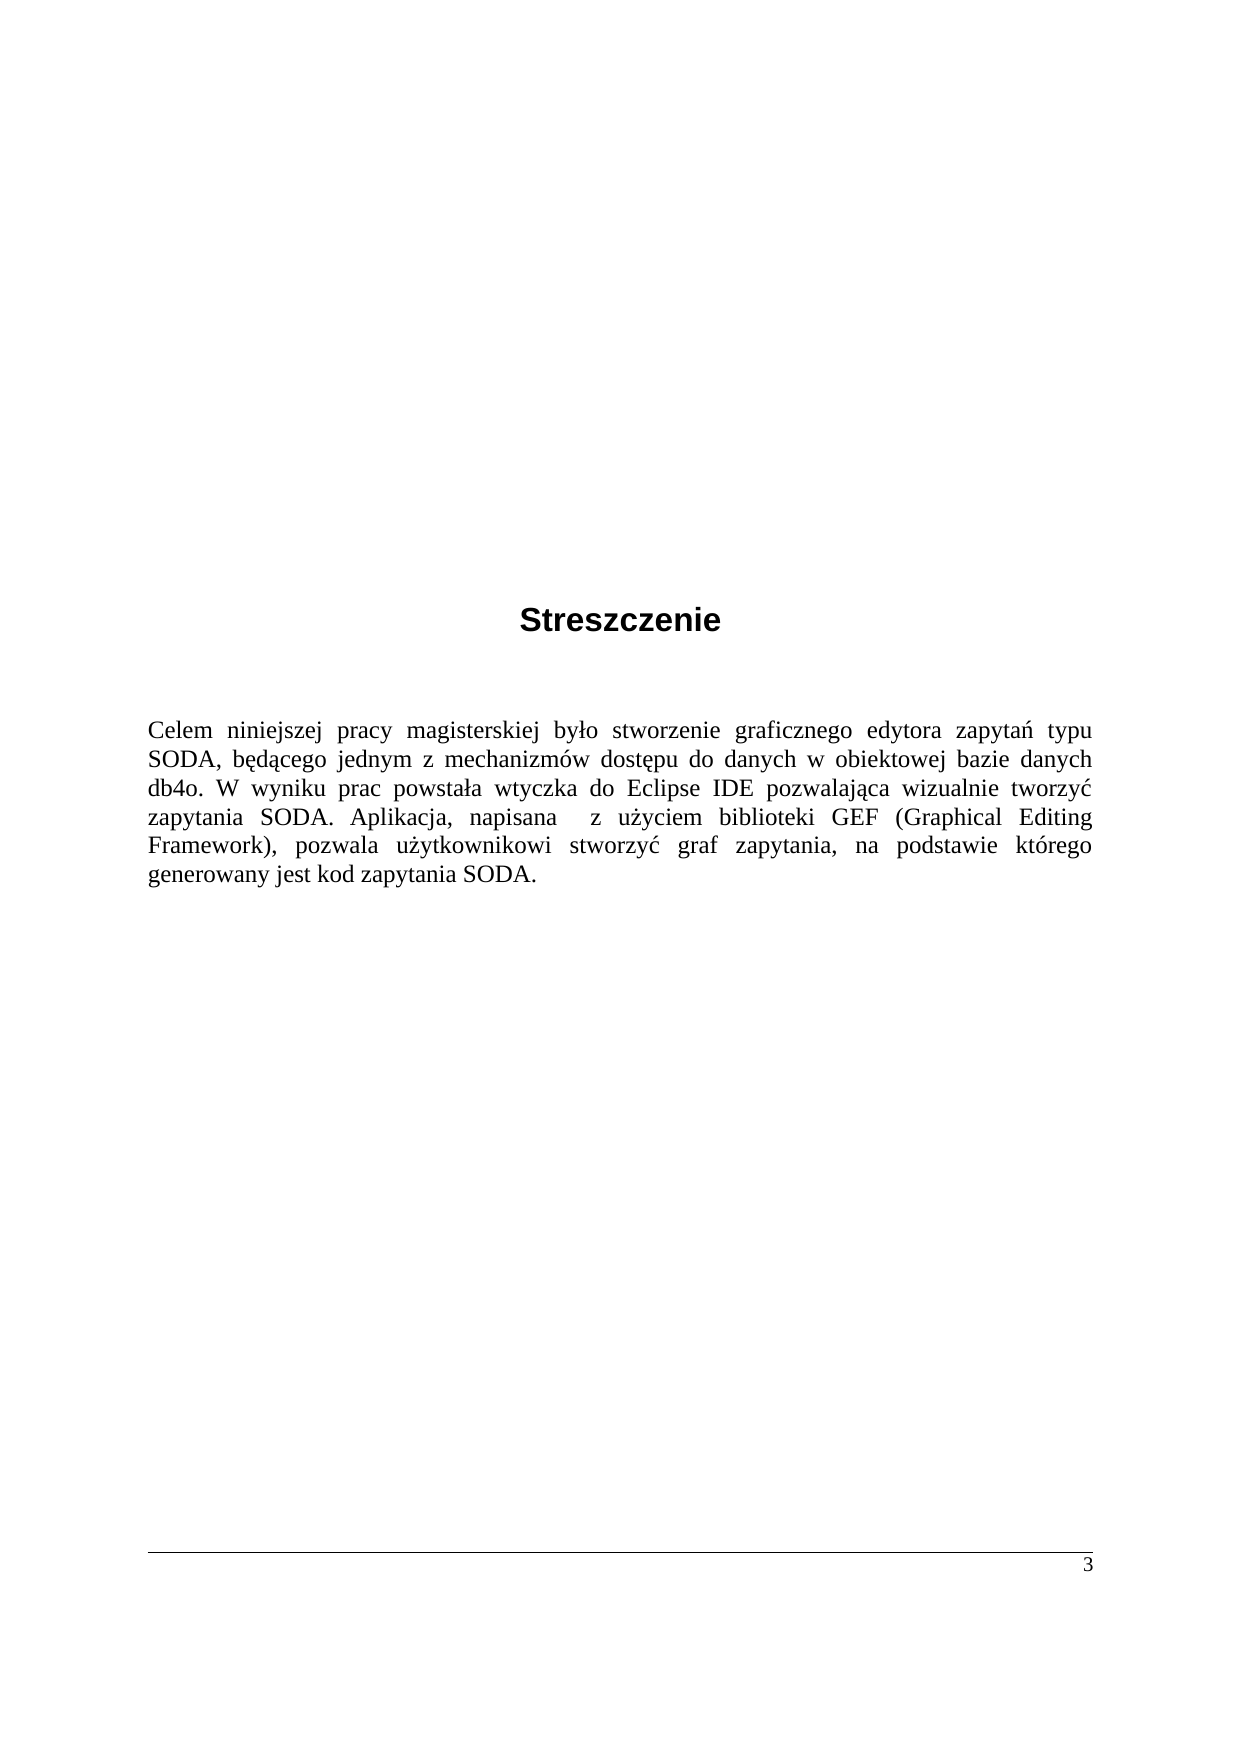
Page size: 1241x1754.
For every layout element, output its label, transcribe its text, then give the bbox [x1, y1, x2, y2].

text Streszczenie [148, 600, 1093, 638]
text Celem niniejszej pracy magisterskiej było stworzenie graficznego edytora zapytań typu SODA, będącego jednym z mechanizmów dostępu do danych w obiektowej bazie danych db4o. W wyniku prac powstała wtyczka do Eclipse IDE pozwalająca wizualnie tworzyć zapytania SODA. Aplikacja, napisana z użyciem biblioteki GEF (Graphical Editing Framework), pozwala użytkownikowi stworzyć graf zapytania, na podstawie którego generowany jest kod zapytania SODA. [148, 715, 1093, 888]
